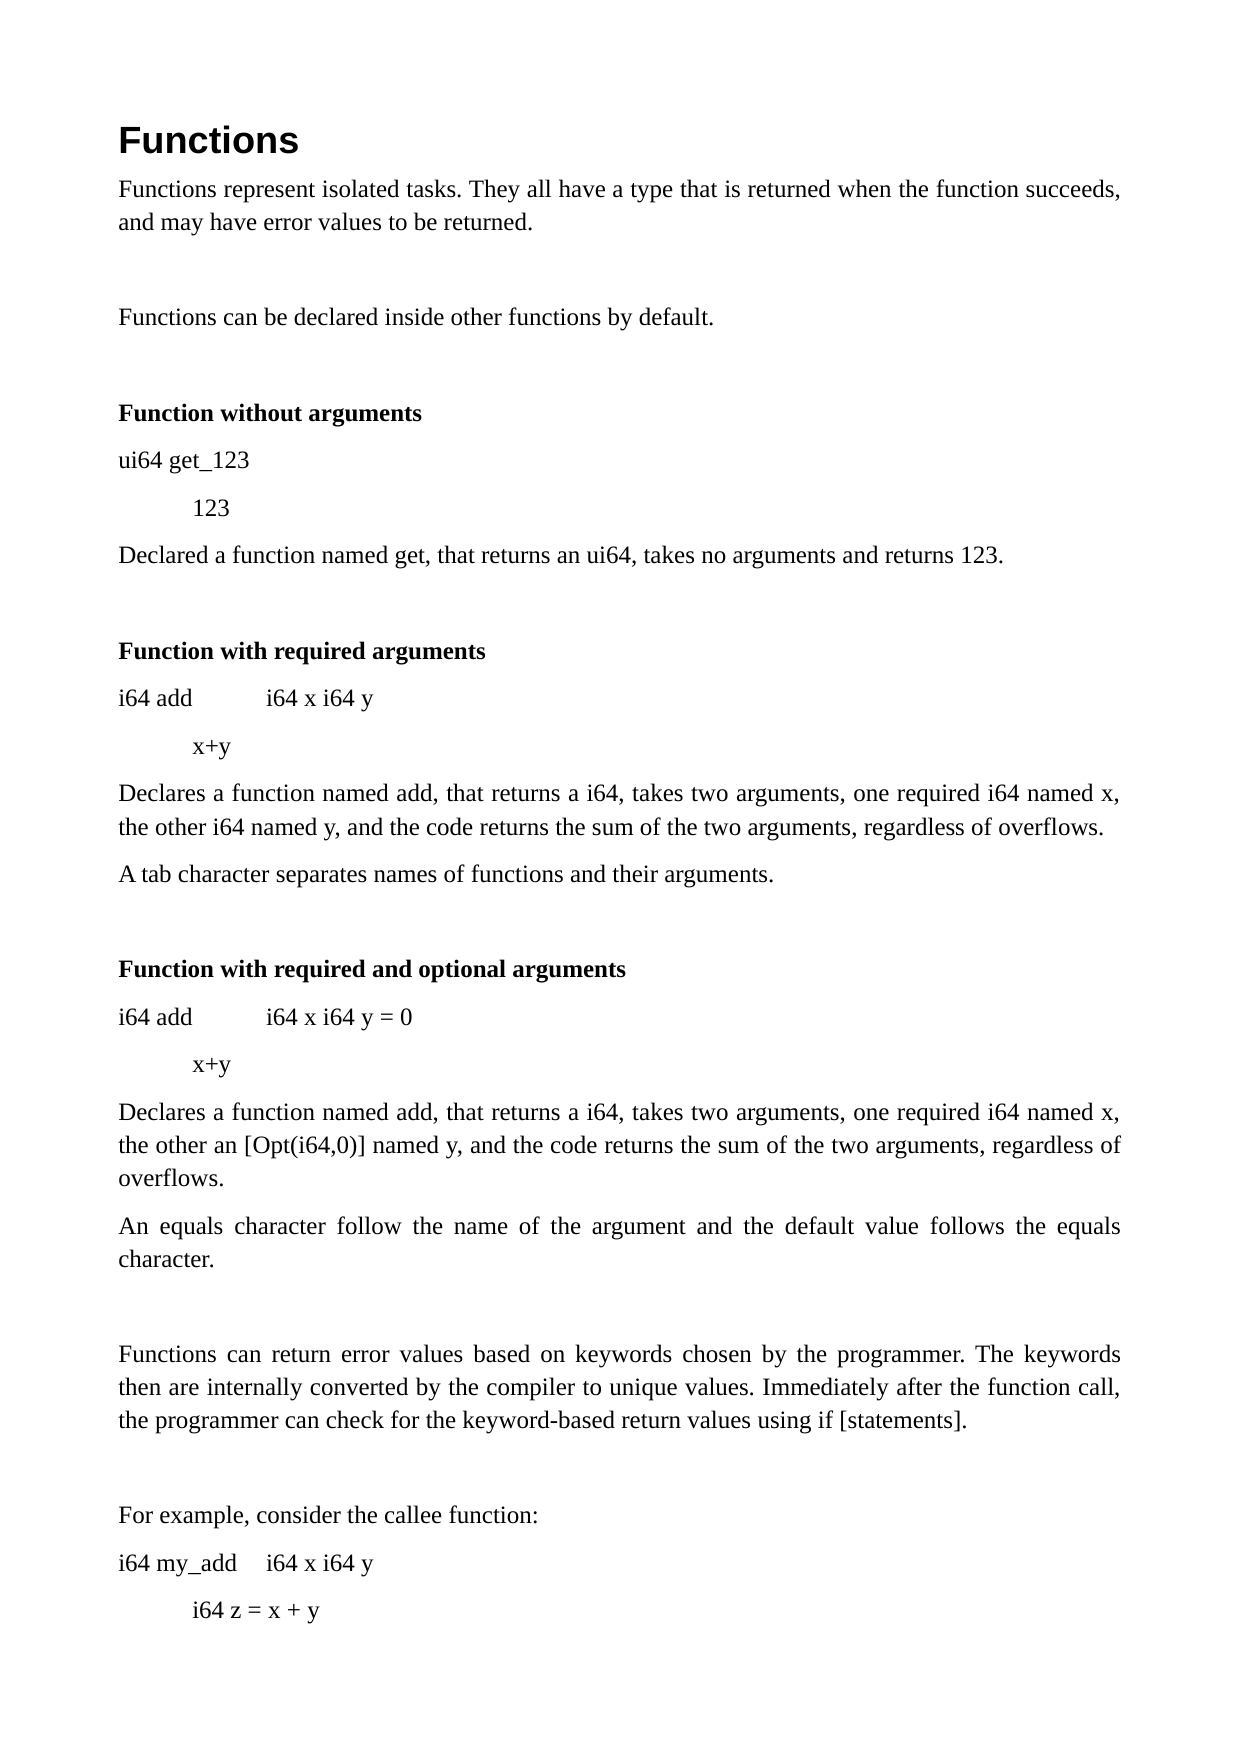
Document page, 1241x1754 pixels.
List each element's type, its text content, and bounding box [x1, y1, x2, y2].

text 123 [118, 493, 1122, 522]
text i64 add i64 x i64 y [118, 683, 1122, 712]
text Function without arguments [118, 398, 1122, 426]
text x+y [118, 731, 1122, 760]
text Declares a function named add, that returns a i64, takes two arguments, one required i64 named x, the other an [Opt(i64,0)] named y, and the code returns the sum of the two arguments, regardless of overflows. [118, 1097, 1122, 1192]
text i64 add i64 x i64 y = 0 [118, 1002, 1122, 1031]
text Functions represent isolated tasks. They all have a type that is returned when the function succeeds, and may have error values to be returned. [118, 174, 1122, 236]
text x+y [118, 1049, 1122, 1078]
subtitle Functions [118, 118, 1122, 162]
text ui64 get_123 [118, 445, 1122, 474]
text For example, consider the callee function: [118, 1500, 1122, 1529]
text i64 my_add i64 x i64 y [118, 1548, 1122, 1577]
text Declares a function named add, that returns a i64, takes two arguments, one required i64 named x, the other i64 named y, and the code returns the sum of the two arguments, regardless of overflows. [118, 778, 1122, 840]
text Functions can return error values based on keywords chosen by the programmer. The keywords then are internally converted by the compiler to unique values. Immediately after the function call, the programmer can check for the keyword-based return values using if [statements]. [118, 1339, 1122, 1434]
text Function with required arguments [118, 636, 1122, 664]
text Functions can be declared inside other functions by default. [118, 302, 1122, 331]
text A tab character separates names of functions and their arguments. [118, 859, 1122, 888]
text Function with required and optional arguments [118, 954, 1122, 983]
text i64 z = x + y [118, 1596, 1122, 1624]
text An equals character follow the name of the argument and the default value follows the equals character. [118, 1211, 1122, 1273]
text Declared a function named get, that returns an ui64, takes no arguments and returns 123. [118, 541, 1122, 569]
